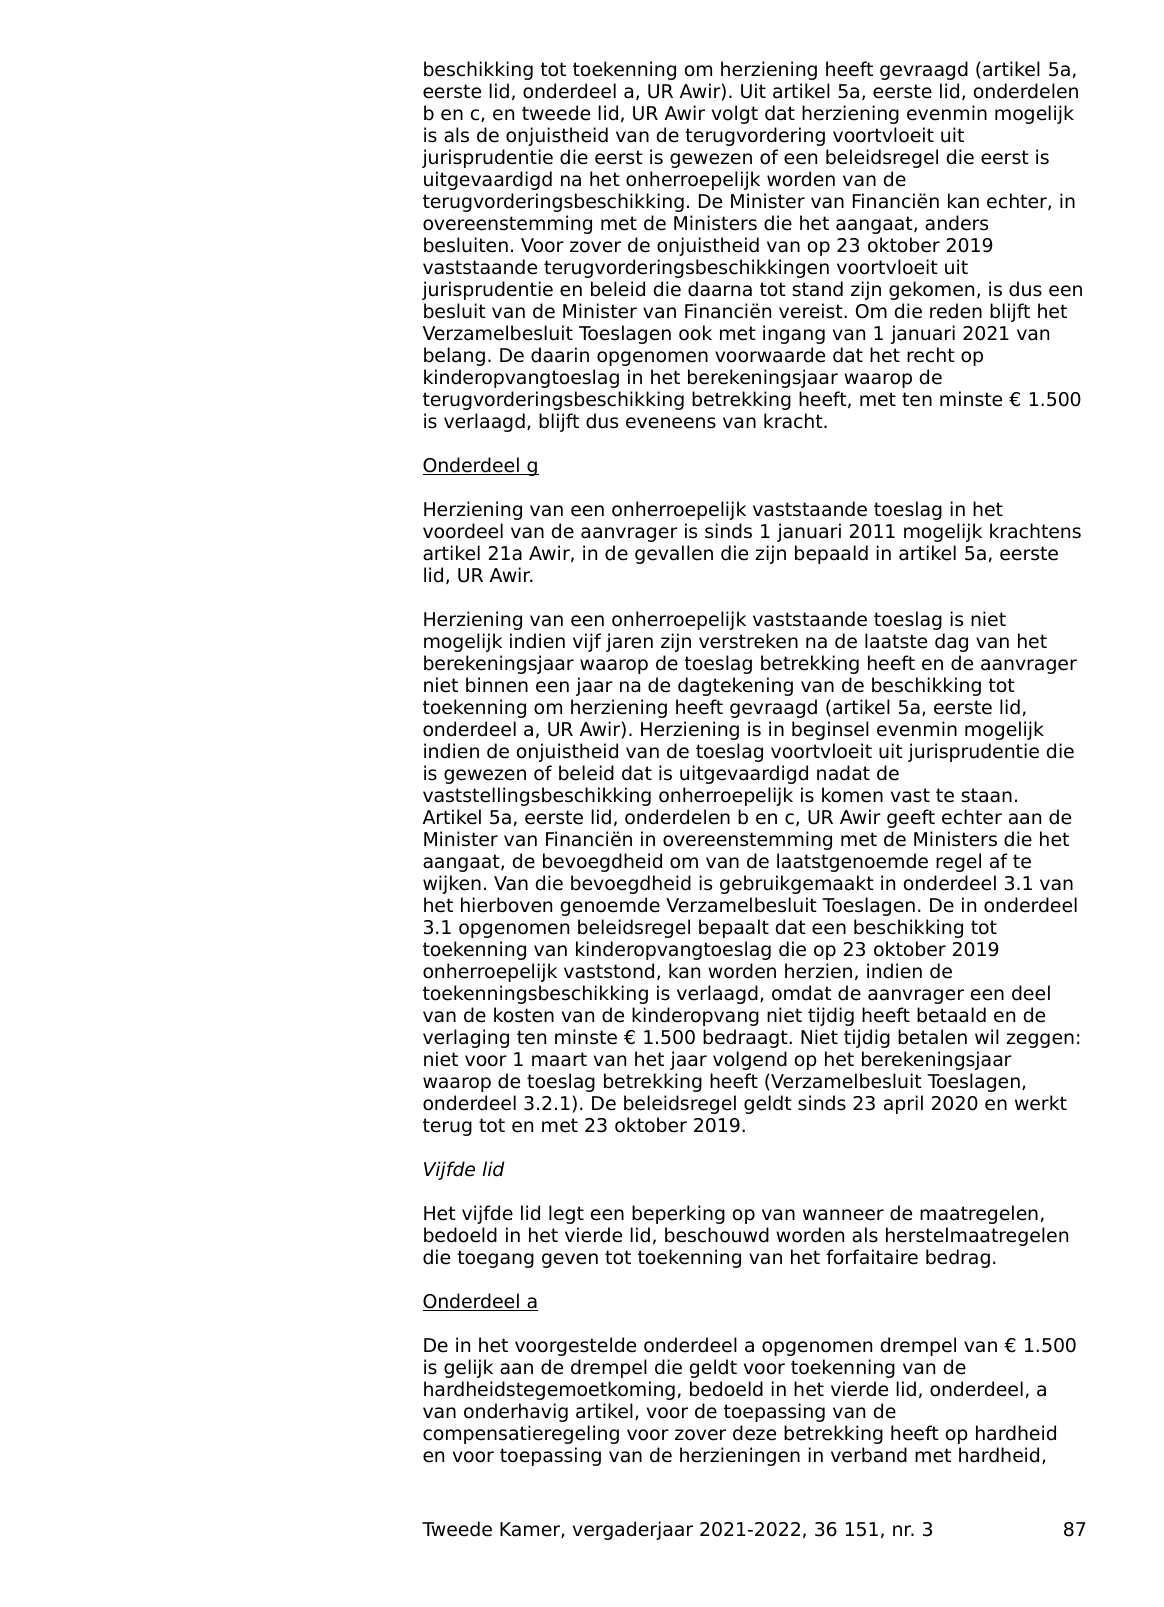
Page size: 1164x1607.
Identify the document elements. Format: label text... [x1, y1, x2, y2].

subtitle Vijfde lid [422, 1159, 1087, 1181]
text beschikking tot toekenning om herziening heeft gevraagd (artikel 5a, eerste lid, onderdeel a, UR Awir). Uit artikel 5a, eerste lid, onderdelen b en c, en tweede lid, UR Awir volgt dat herziening evenmin mogelijk is als de onjuistheid van de terugvordering voortvloeit uit jurisprudentie die eerst is gewezen of een beleidsregel die eerst is uitgevaardigd na het onherroepelijk worden van de terugvorderingsbeschikking. De Minister van Financiën kan echter, in overeenstemming met de Ministers die het aangaat, anders besluiten. Voor zover de onjuistheid van op 23 oktober 2019 vaststaande terugvorderingsbeschikkingen voortvloeit uit jurisprudentie en beleid die daarna tot stand zijn gekomen, is dus een besluit van de Minister van Financiën vereist. Om die reden blijft het Verzamelbesluit Toeslagen ook met ingang van 1 januari 2021 van belang. De daarin opgenomen voorwaarde dat het recht op kinderopvangtoeslag in het berekeningsjaar waarop de terugvorderingsbeschikking betrekking heeft, met ten minste € 1.500 is verlaagd, blijft dus eveneens van kracht. [422, 59, 1087, 433]
subtitle Onderdeel a [422, 1291, 1087, 1313]
text Het vijfde lid legt een beperking op van wanneer de maatregelen, bedoeld in het vierde lid, beschouwd worden als herstelmaatregelen die toegang geven tot toekenning van het forfaitaire bedrag. [422, 1203, 1087, 1269]
text De in het voorgestelde onderdeel a opgenomen drempel van € 1.500 is gelijk aan de drempel die geldt voor toekenning van de hardheidstegemoetkoming, bedoeld in het vierde lid, onderdeel, a van onderhavig artikel, voor de toepassing van de compensatieregeling voor zover deze betrekking heeft op hardheid en voor toepassing van de herzieningen in verband met hardheid, [422, 1335, 1087, 1467]
subtitle Onderdeel g [422, 455, 1087, 477]
text Herziening van een onherroepelijk vaststaande toeslag is niet mogelijk indien vijf jaren zijn verstreken na de laatste dag van het berekeningsjaar waarop de toeslag betrekking heeft en de aanvrager niet binnen een jaar na de dagtekening van de beschikking tot toekenning om herziening heeft gevraagd (artikel 5a, eerste lid, onderdeel a, UR Awir). Herziening is in beginsel evenmin mogelijk indien de onjuistheid van de toeslag voortvloeit uit jurisprudentie die is gewezen of beleid dat is uitgevaardigd nadat de vaststellingsbeschikking onherroepelijk is komen vast te staan. Artikel 5a, eerste lid, onderdelen b en c, UR Awir geeft echter aan de Minister van Financiën in overeenstemming met de Ministers die het aangaat, de bevoegdheid om van de laatstgenoemde regel af te wijken. Van die bevoegdheid is gebruikgemaakt in onderdeel 3.1 van het hierboven genoemde Verzamelbesluit Toeslagen. De in onderdeel 3.1 opgenomen beleidsregel bepaalt dat een beschikking tot toekenning van kinderopvangtoeslag die op 23 oktober 2019 onherroepelijk vaststond, kan worden herzien, indien de toekenningsbeschikking is verlaagd, omdat de aanvrager een deel van de kosten van de kinderopvang niet tijdig heeft betaald en de verlaging ten minste € 1.500 bedraagt. Niet tijdig betalen wil zeggen: niet voor 1 maart van het jaar volgend op het berekeningsjaar waarop de toeslag betrekking heeft (Verzamelbesluit Toeslagen, onderdeel 3.2.1). De beleidsregel geldt sinds 23 april 2020 en werkt terug tot en met 23 oktober 2019. [422, 609, 1087, 1137]
text Herziening van een onherroepelijk vaststaande toeslag in het voordeel van de aanvrager is sinds 1 januari 2011 mogelijk krachtens artikel 21a Awir, in de gevallen die zijn bepaald in artikel 5a, eerste lid, UR Awir. [422, 499, 1087, 587]
